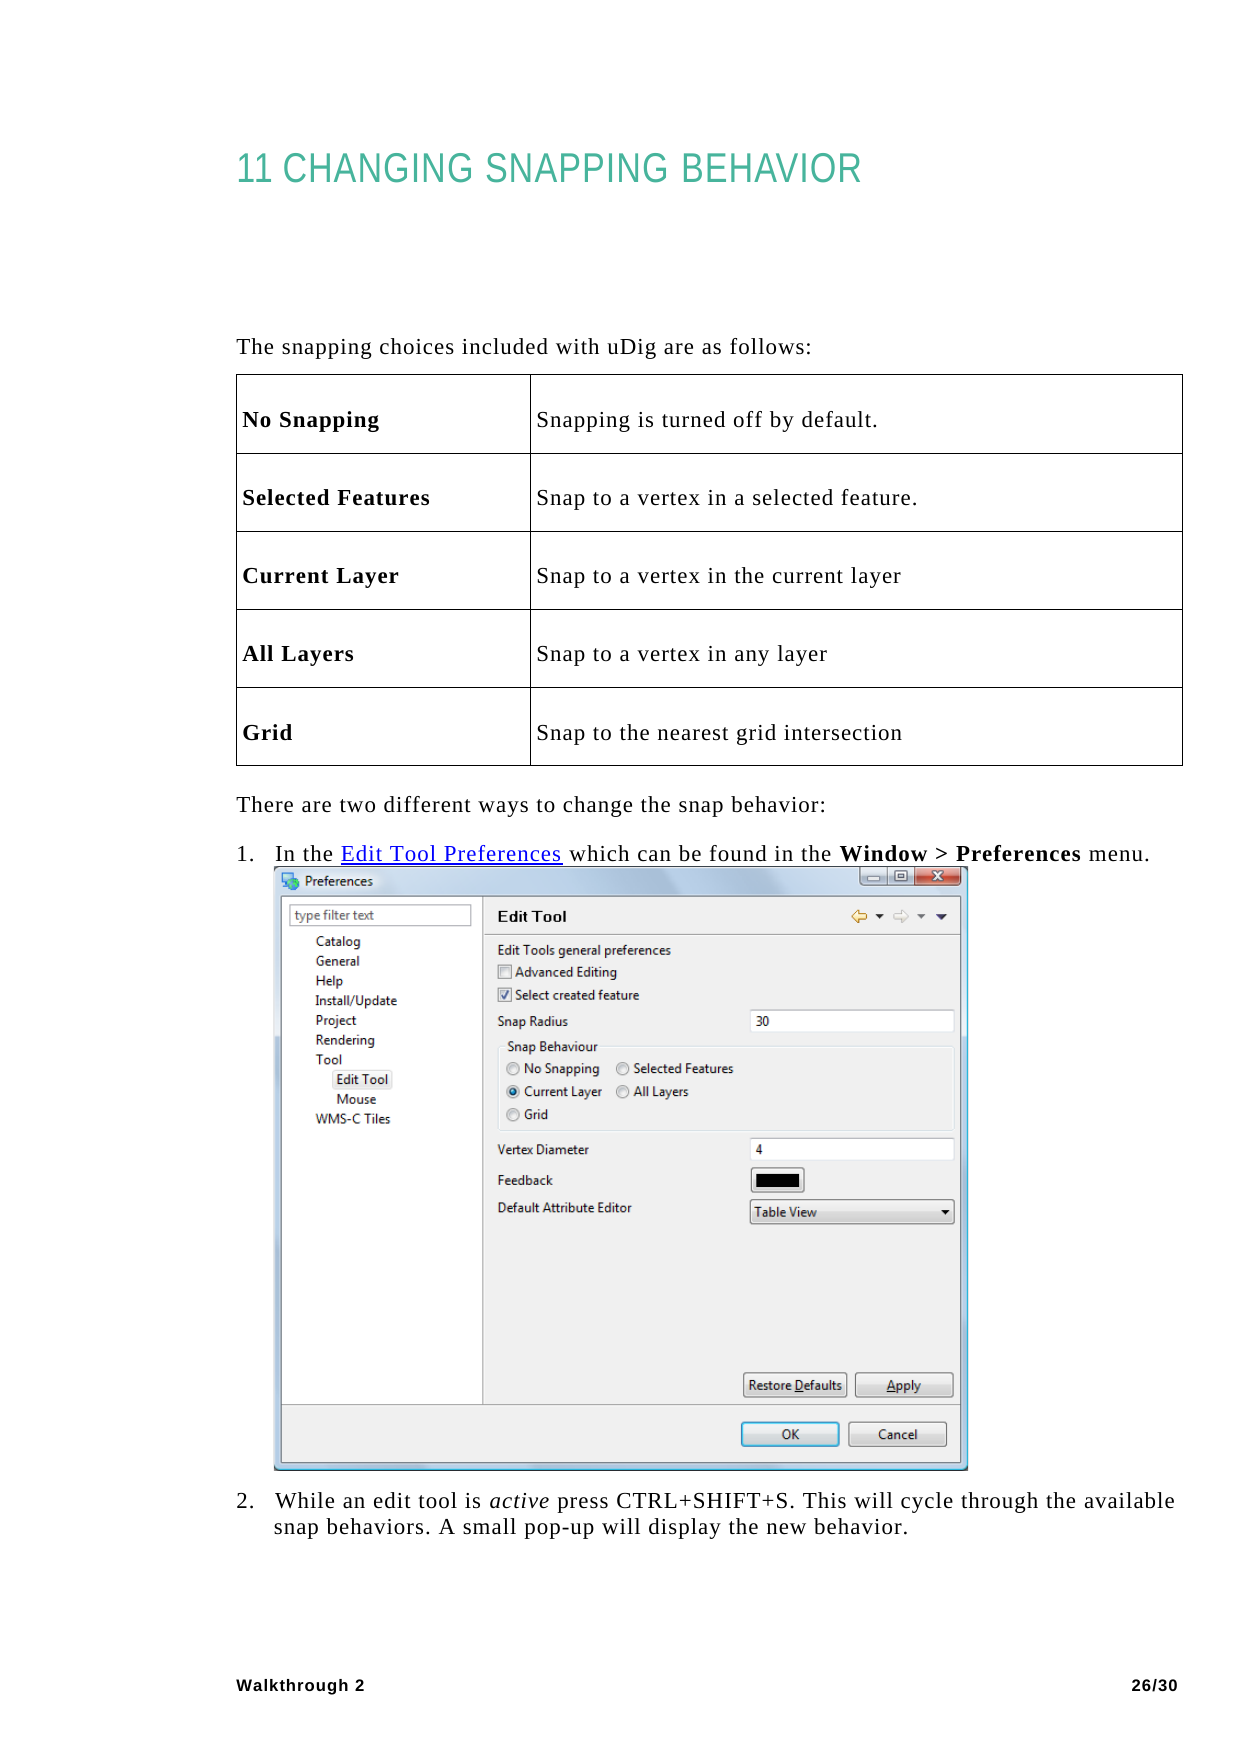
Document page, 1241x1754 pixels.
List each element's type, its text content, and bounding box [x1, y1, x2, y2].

subtitle Changing Snapping Behavior [236, 143, 1181, 191]
table_cell Grid [237, 688, 530, 765]
text The snapping choices included with uDig are as follows: [236, 322, 1181, 360]
table_cell Snap to the nearest grid intersection [531, 688, 1182, 765]
table_cell All Layers [237, 610, 530, 687]
list While an edit tool is active press CTRL+SHIFT+S. This will cycle through the available snap behaviors. A small pop-up will display the new behavior. [236, 1487, 1181, 1540]
table_cell Current Layer [237, 532, 530, 609]
table_header No Snapping [237, 375, 530, 452]
picture [273, 866, 969, 1471]
table_cell Snap to a vertex in the current layer [531, 532, 1182, 609]
text There are two different ways to change the snap behavior: [236, 780, 1181, 818]
list In the Edit Tool Preferences which can be found in the Window > Preferences menu. [236, 841, 1181, 866]
table_cell Snap to a vertex in a selected feature. [531, 454, 1182, 531]
table_cell Snap to a vertex in any layer [531, 610, 1182, 687]
table_cell Selected Features [237, 454, 530, 531]
table_header Snapping is turned off by default. [531, 375, 1182, 452]
